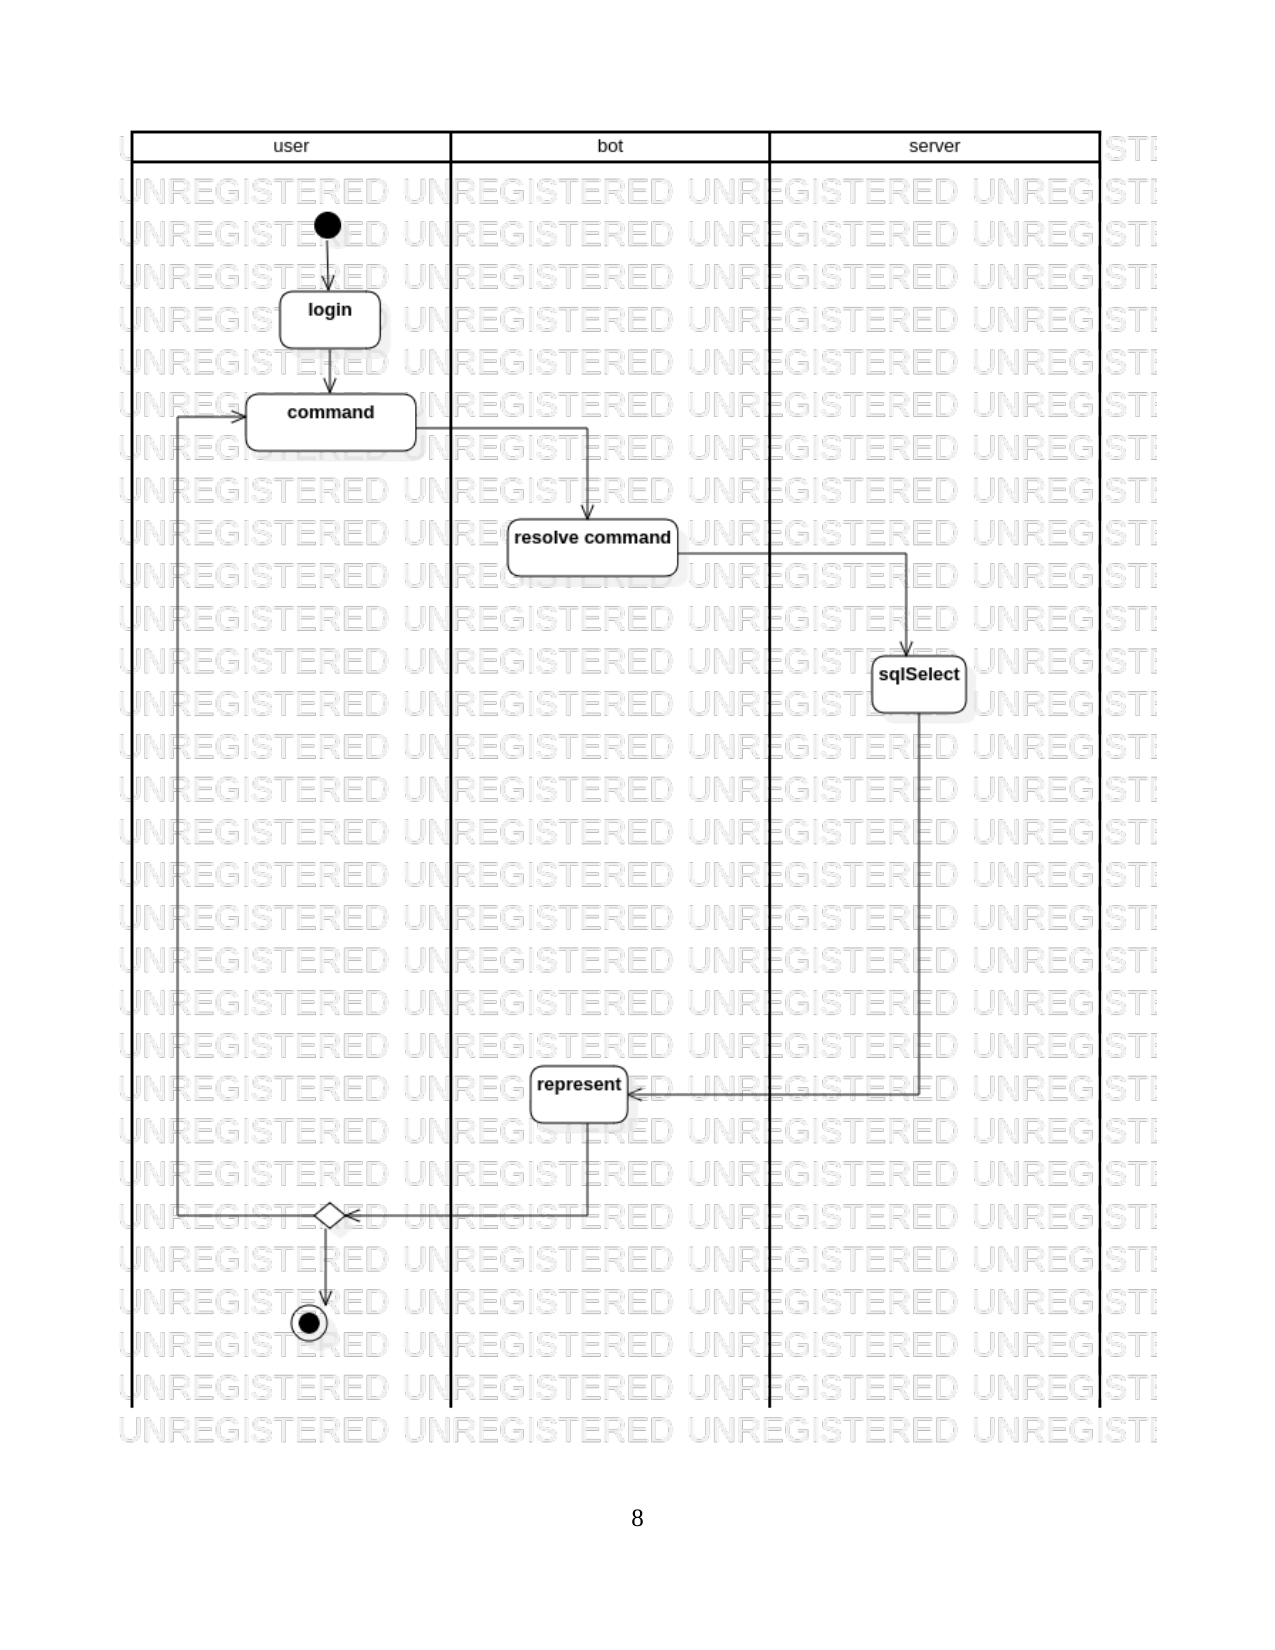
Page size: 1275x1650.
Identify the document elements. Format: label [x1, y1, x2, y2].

picture [118, 118, 1157, 1465]
